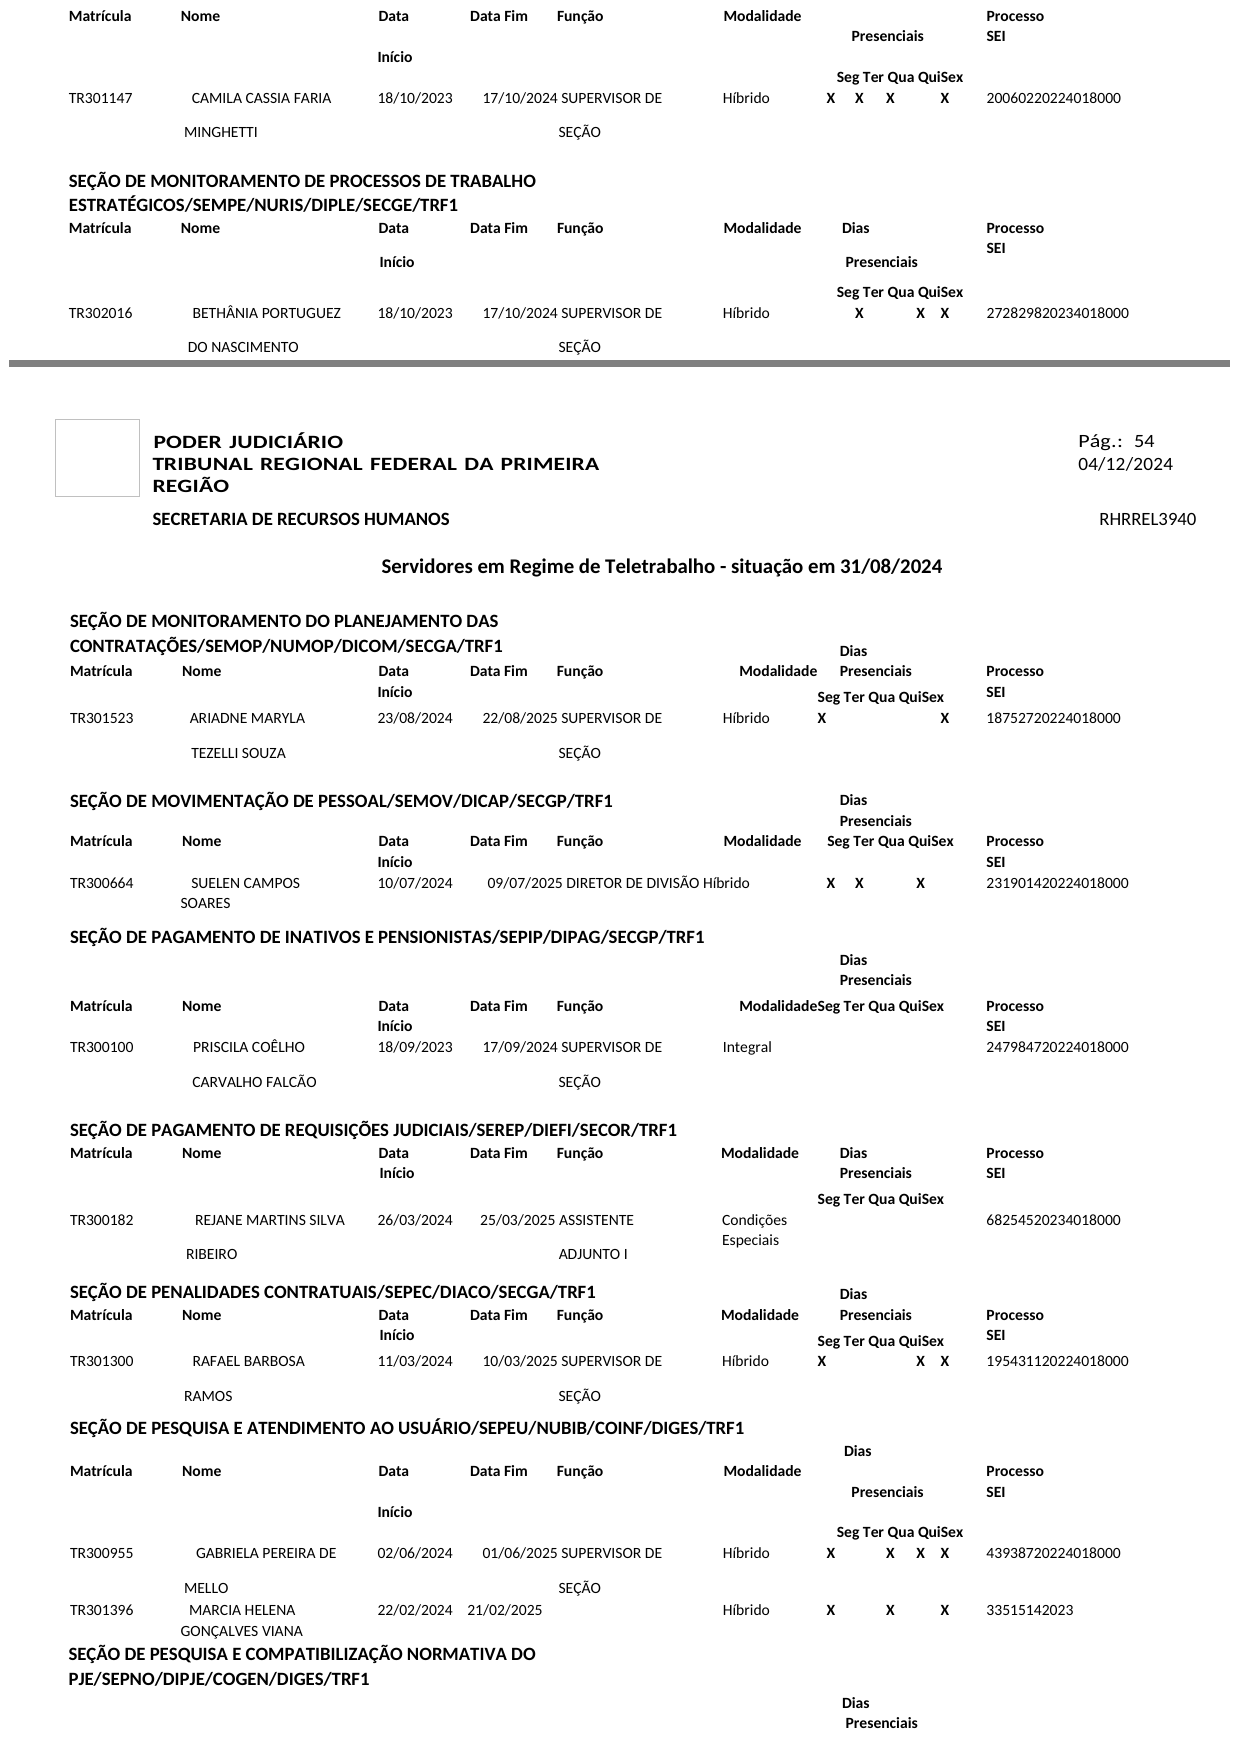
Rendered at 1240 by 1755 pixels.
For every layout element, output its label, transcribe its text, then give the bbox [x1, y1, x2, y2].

table_cell X X X [818, 1352, 986, 1409]
table_cell 20060220224018000 [986, 88, 1138, 218]
table_cell Condições Especiais [721, 1210, 817, 1305]
table_cell TR300182 REJANE MARTINS SILVA 26/03/2024 25/03/2025 ASSISTENTE RIBEIRO ADJUNTO I SEÇÃO DE PENALIDADES CONTRATUAIS/SEPEC/DIACO/SECGA/TRF1 [70, 1210, 721, 1305]
table_cell TR300664 SUELEN CAMPOS 10/07/2024 09/07/2025 DIRETOR DE DIVISÃO Híbrido X X X SOARES SEÇÃO DE PAGAMENTO DE INATIVOS E PENSIONISTAS/SEPIP/DIPAG/SECGP/TRF1 [70, 873, 986, 950]
table_cell Matrícula Nome Data Data Fim Função Modalidade Presenciais Início Seg Ter Qua QuiSex [69, 6, 986, 88]
table_cell Matrícula Nome Data Data Fim Função Modalidade Início [70, 662, 817, 708]
table_cell Matrícula Nome Data Data Fim Função Modalidade Presenciais Início Seg Ter Qua QuiSex [70, 1462, 986, 1543]
table_cell Processo SEI [986, 662, 1196, 708]
table_cell Processo SEI [986, 218, 1138, 303]
table_cell Dias Presenciais Seg Ter Qua QuiSex [818, 1143, 986, 1210]
table_cell Processo SEI [986, 1305, 1196, 1352]
table_cell Matrícula Nome Data Data Fim Função Modalidade Seg Ter Qua QuiSex Início [70, 832, 986, 873]
table_cell 18752720224018000 [986, 709, 1196, 832]
table_cell Processo SEI [986, 1462, 1196, 1543]
table_cell TR300100 PRISCILA COÊLHO 18/09/2023 17/09/2024 SUPERVISOR DE Integral CARVALHO FALCÃO SEÇÃO SEÇÃO DE PAGAMENTO DE REQUISIÇÕES JUDICIAIS/SEREP/DIEFI/SECOR/TRF1 [70, 1038, 817, 1143]
table_cell Presenciais Seg Ter Qua QuiSex [818, 662, 986, 708]
table_cell Híbrido [721, 1352, 817, 1409]
table_cell TR301300 RAFAEL BARBOSA 11/03/2024 10/03/2025 SUPERVISOR DE RAMOS SEÇÃO [70, 1352, 721, 1409]
table_cell TR301147 CAMILA CASSIA FARIA 18/10/2023 17/10/2024 SUPERVISOR DE Híbrido X X X X MINGHETTI SEÇÃO SEÇÃO DE MONITORAMENTO DE PROCESSOS DE TRABALHO ESTRATÉGICOS/SEMPE/NURIS/DIPLE/SECGE/TRF1 [69, 88, 986, 218]
table_cell 195431120224018000 [986, 1352, 1196, 1462]
table_cell TR301396 MARCIA HELENA 22/02/2024 21/02/2025 Híbrido X X X GONÇALVES VIANA [70, 1601, 986, 1642]
table_cell TR300955 GABRIELA PEREIRA DE 02/06/2024 01/06/2025 SUPERVISOR DE Híbrido X X X X MELLO SEÇÃO [70, 1543, 986, 1601]
table_cell X X Dias Presenciais [818, 709, 986, 832]
table_cell [70, 950, 817, 996]
table_header RHRREL3940 [986, 507, 1196, 662]
text SEÇÃO DE PESQUISA E COMPATIBILIZAÇÃO NORMATIVA DO [68, 1642, 1196, 1665]
text Dias [584, 1693, 1127, 1712]
table_cell SEÇÃO DE PESQUISA E ATENDIMENTO AO USUÁRIO/SEPEU/NUBIB/COINF/DIGES/TRF1 Dias [70, 1409, 986, 1462]
text Presenciais [584, 1713, 1179, 1732]
table_cell 68254520234018000 [986, 1210, 1196, 1305]
table_cell Matrícula Nome Data Data Fim Função Modalidade Dias Início Presenciais Seg Ter Qua QuiSex [69, 218, 986, 303]
table_cell Matrícula Nome Data Data Fim Função Início [70, 1143, 721, 1210]
table_cell SEÇÃO DE MONITORAMENTO DO PLANEJAMENTO DAS CONTRATAÇÕES/SEMOP/NUMOP/DICOM/SECGA/TRF1 [70, 610, 817, 662]
table_cell 272829820234018000 [986, 303, 1138, 360]
table_cell TR302016 BETHÂNIA PORTUGUEZ 18/10/2023 17/10/2024 SUPERVISOR DE Híbrido X X X DO NASCIMENTO SEÇÃO [69, 303, 986, 360]
table_cell Modalidade [721, 1143, 817, 1210]
table_cell Dias [818, 1210, 986, 1305]
table_cell Presenciais Seg Ter Qua QuiSex [818, 1305, 986, 1352]
table_cell Seg Ter Qua QuiSex [818, 996, 986, 1037]
table_cell Dias Presenciais [818, 950, 986, 996]
text PJE/SEPNO/DIPJE/COGEN/DIGES/TRF1 [68, 1667, 1196, 1690]
table_cell 43938720224018000 [986, 1543, 1196, 1601]
table_cell 247984720224018000 [986, 1038, 1196, 1143]
table_cell 33515142023 [986, 1601, 1196, 1642]
table_cell TR301523 ARIADNE MARYLA 23/08/2024 22/08/2025 SUPERVISOR DE Híbrido TEZELLI SOUZA SEÇÃO SEÇÃO DE MOVIMENTAÇÃO DE PESSOAL/SEMOV/DICAP/SECGP/TRF1 [70, 709, 817, 832]
table_cell Modalidade [721, 1305, 817, 1352]
table_cell Processo SEI [986, 832, 1196, 873]
table_cell [818, 1038, 986, 1143]
table_cell Processo SEI [986, 1143, 1196, 1210]
table_cell Processo SEI [986, 996, 1196, 1037]
table_cell Dias [818, 610, 986, 662]
table_cell Matrícula Nome Data Data Fim Função Início [70, 1305, 721, 1352]
table_header SECRETARIA DE RECURSOS HUMANOS Servidores em Regime de Teletrabalho - situação em 31/08/2024 [70, 507, 986, 609]
table_cell Matrícula Nome Data Data Fim Função Modalidade Início [70, 996, 817, 1037]
table_cell 231901420224018000 [986, 873, 1196, 996]
table_cell Processo SEI [986, 6, 1138, 88]
